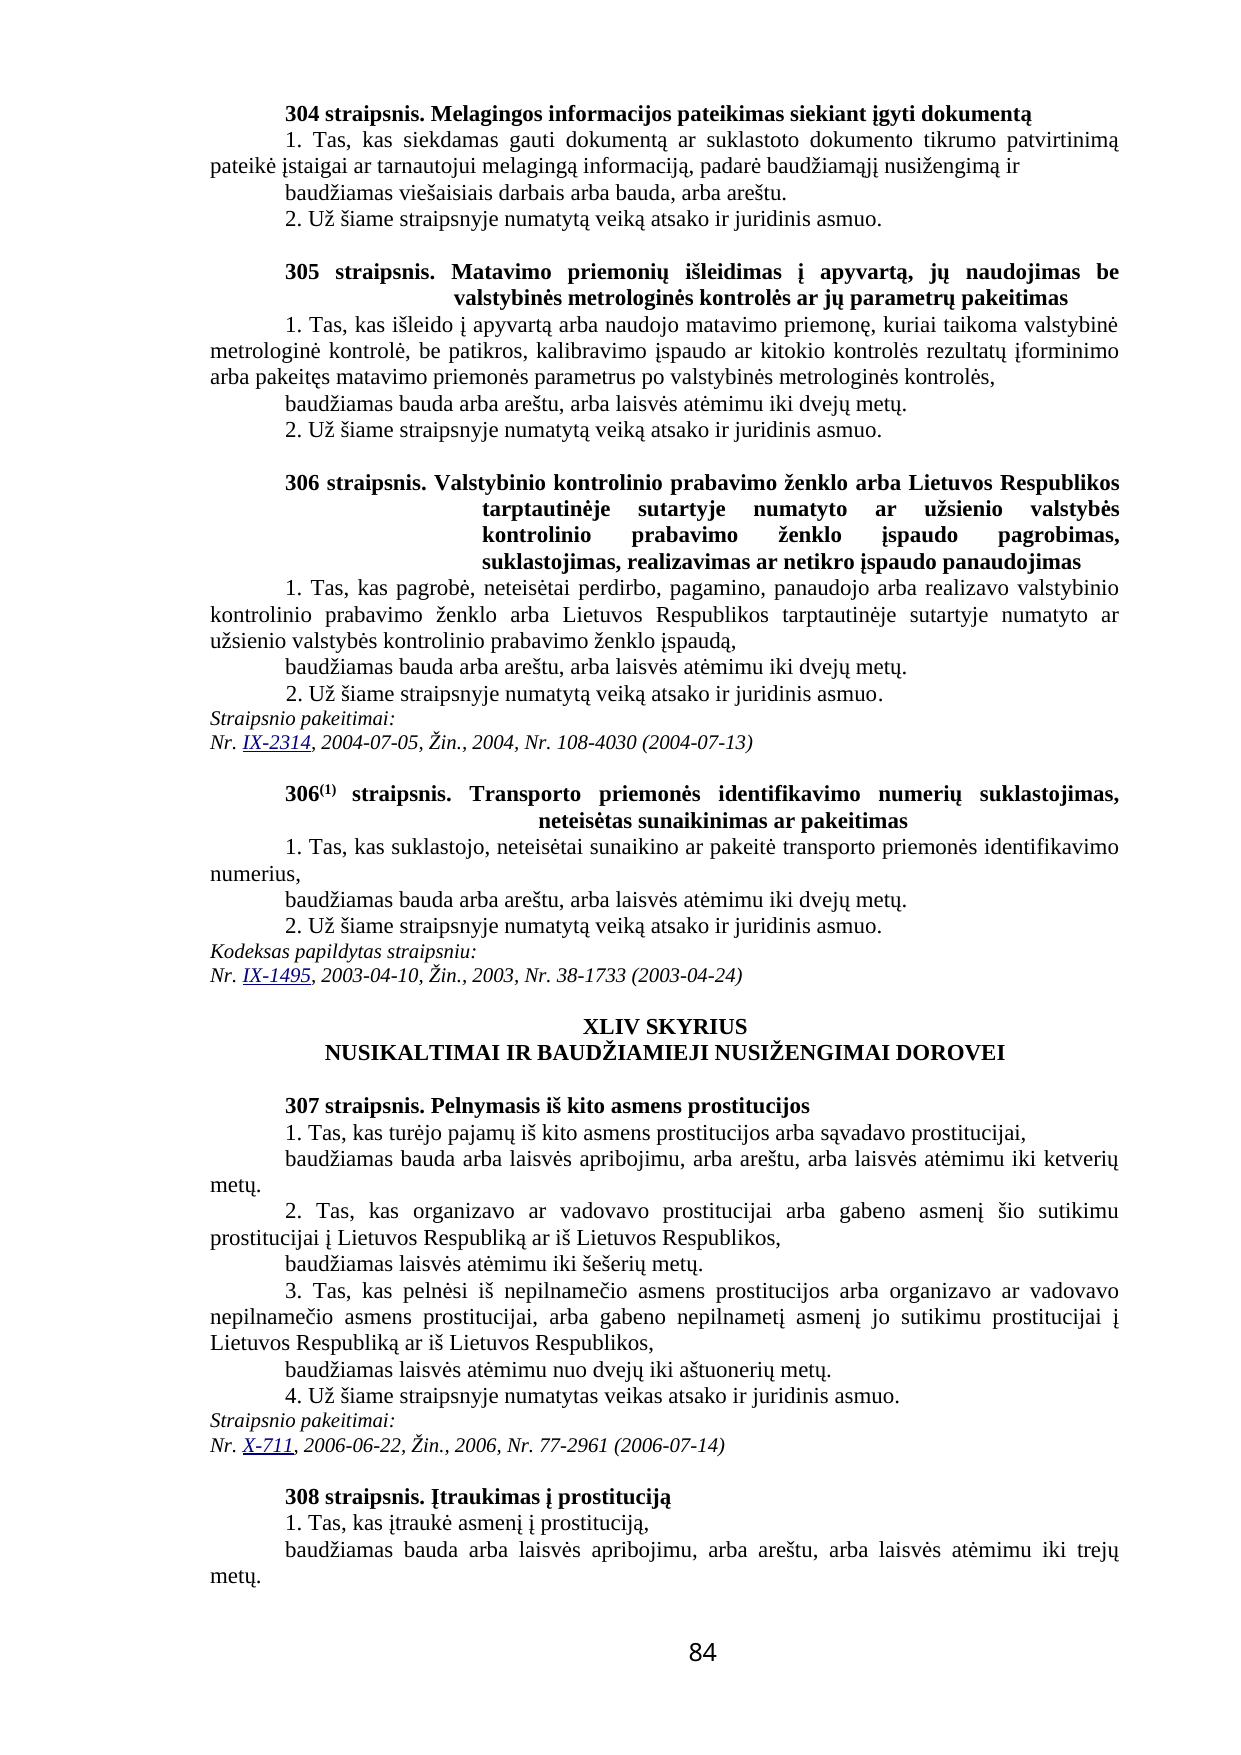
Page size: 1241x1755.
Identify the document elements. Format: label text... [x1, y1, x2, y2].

text 304 straipsnis. Melagingos informacijos pateikimas siekiant įgyti dokumentą [285, 100, 1120, 126]
text NUSIKALTIMAI IR BAUDŽIAMIEJI NUSIŽENGIMAI DOROVEI [210, 1039, 1120, 1066]
text 307 straipsnis. Pelnymasis iš kito asmens prostitucijos [210, 1092, 1120, 1118]
text 2. Už šiame straipsnyje numatytą veiką atsako ir juridinis asmuo. [210, 912, 1120, 939]
text baudžiamas viešaisiais darbais arba bauda, arba areštu. [210, 179, 1120, 205]
text 305 straipsnis. Matavimo priemonių išleidimas į apyvartą, jų naudojimas be valstybinės metrologinės kontrolės ar jų parametrų pakeitimas [285, 258, 1120, 311]
subtitle 1. Tas, kas pagrobė, neteisėtai perdirbo, pagamino, panaudojo arba realizavo valstybinio kontrolinio prabavimo ženklo arba Lietuvos Respublikos tarptautinėje sutartyje numatyto ar užsienio valstybės kontrolinio prabavimo ženklo įspaudą, [210, 574, 1120, 653]
text Straipsnio pakeitimai: [210, 1408, 1120, 1432]
text baudžiamas bauda arba laisvės apribojimu, arba areštu, arba laisvės atėmimu iki trejų metų. [210, 1536, 1120, 1588]
text baudžiamas laisvės atėmimu iki šešerių metų. [210, 1250, 1120, 1277]
text baudžiamas bauda arba laisvės apribojimu, arba areštu, arba laisvės atėmimu iki ketverių metų. [210, 1145, 1120, 1198]
text 1. Tas, kas siekdamas gauti dokumentą ar suklastoto dokumento tikrumo patvirtinimą pateikė įstaigai ar tarnautojui melagingą informaciją, padarė baudžiamąjį nusižengimą ir [210, 126, 1120, 179]
text 2. Už šiame straipsnyje numatytą veiką atsako ir juridinis asmuo. [210, 205, 1120, 232]
subtitle XLIV SKYRIUS [210, 1013, 1120, 1039]
text 2. Už šiame straipsnyje numatytą veiką atsako ir juridinis asmuo. [210, 680, 1106, 706]
text 1. Tas, kas įtraukė asmenį į prostituciją, [210, 1509, 1120, 1536]
text baudžiamas bauda arba areštu, arba laisvės atėmimu iki dvejų metų. [210, 653, 1120, 680]
text 3. Tas, kas pelnėsi iš nepilnamečio asmens prostitucijos arba organizavo ar vadovavo nepilnamečio asmens prostitucijai, arba gabeno nepilnametį asmenį jo sutikimu prostitucijai į Lietuvos Respubliką ar iš Lietuvos Respublikos, [210, 1277, 1120, 1356]
text Nr. X-711, 2006-06-22, Žin., 2006, Nr. 77-2961 (2006-07-14) [210, 1432, 1120, 1457]
text 1. Tas, kas išleido į apyvartą arba naudojo matavimo priemonę, kuriai taikoma valstybinė metrologinė kontrolė, be patikros, kalibravimo įspaudo ar kitokio kontrolės rezultatų įforminimo arba pakeitęs matavimo priemonės parametrus po valstybinės metrologinės kontrolės, [210, 311, 1120, 390]
text 306 straipsnis. Valstybinio kontrolinio prabavimo ženklo arba Lietuvos Respublikos tarptautinėje sutartyje numatyto ar užsienio valstybės kontrolinio prabavimo ženklo įspaudo pagrobimas, suklastojimas, realizavimas ar netikro įspaudo panaudojimas [285, 469, 1120, 574]
text Nr. IX-2314, 2004-07-05, Žin., 2004, Nr. 108-4030 (2004-07-13) [210, 730, 1120, 754]
text 2. Tas, kas organizavo ar vadovavo prostitucijai arba gabeno asmenį šio sutikimu prostitucijai į Lietuvos Respubliką ar iš Lietuvos Respublikos, [210, 1198, 1120, 1250]
text 4. Už šiame straipsnyje numatytas veikas atsako ir juridinis asmuo. [210, 1382, 1120, 1408]
text Straipsnio pakeitimai: [210, 706, 1120, 730]
text baudžiamas laisvės atėmimu nuo dvejų iki aštuonerių metų. [210, 1356, 1120, 1382]
text 1. Tas, kas suklastojo, neteisėtai sunaikino ar pakeitė transporto priemonės identifikavimo numerius, [210, 833, 1120, 886]
text baudžiamas bauda arba areštu, arba laisvės atėmimu iki dvejų metų. [210, 886, 1120, 912]
text 1. Tas, kas turėjo pajamų iš kito asmens prostitucijos arba sąvadavo prostitucijai, [210, 1118, 1120, 1145]
text baudžiamas bauda arba areštu, arba laisvės atėmimu iki dvejų metų. [210, 390, 1120, 416]
text Kodeksas papildytas straipsniu: [210, 939, 1120, 963]
text Nr. IX-1495, 2003-04-10, Žin., 2003, Nr. 38-1733 (2003-04-24) [210, 963, 1120, 987]
text 306(1) straipsnis. Transporto priemonės identifikavimo numerių suklastojimas, neteisėtas sunaikinimas ar pakeitimas [285, 781, 1120, 833]
text 308 straipsnis. Įtraukimas į prostituciją [210, 1483, 1120, 1509]
text 2. Už šiame straipsnyje numatytą veiką atsako ir juridinis asmuo. [210, 416, 1120, 442]
